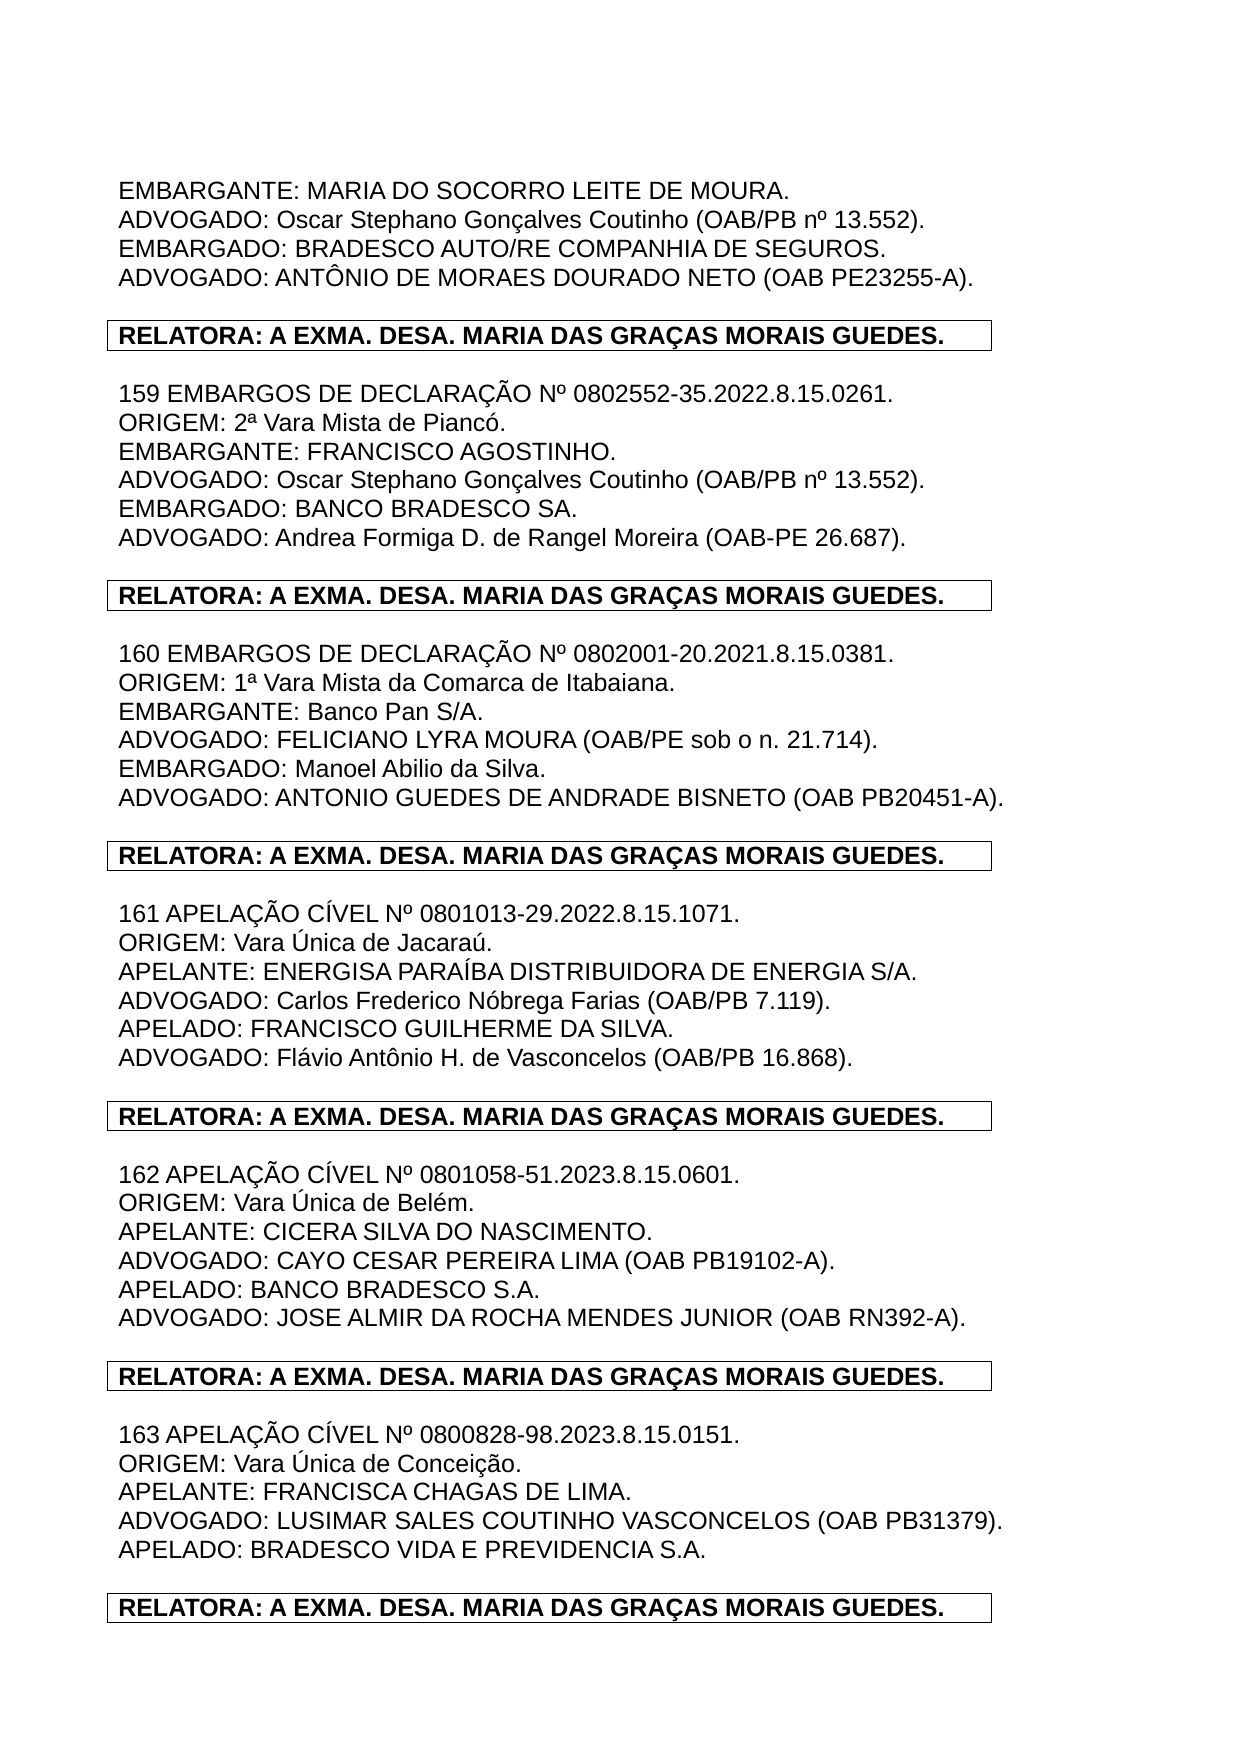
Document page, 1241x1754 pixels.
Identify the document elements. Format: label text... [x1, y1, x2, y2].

text ORIGEM: Vara Única de Conceição. [118, 1449, 1122, 1477]
text ORIGEM: 1ª Vara Mista da Comarca de Itabaiana. [118, 668, 1122, 697]
table_header RELATORA: A EXMA. DESA. MARIA DAS GRAÇAS MORAIS GUEDES. [108, 842, 991, 870]
text APELADO: FRANCISCO GUILHERME DA SILVA. [118, 1014, 1122, 1043]
text EMBARGADO: BRADESCO AUTO/RE COMPANHIA DE SEGUROS. [118, 234, 1122, 263]
text ADVOGADO: Oscar Stephano Gonçalves Coutinho (OAB/PB nº 13.552). [118, 465, 1122, 494]
text ADVOGADO: ANTONIO GUEDES DE ANDRADE BISNETO (OAB PB20451-A). [118, 783, 1122, 812]
text 159 EMBARGOS DE DECLARAÇÃO Nº 0802552-35.2022.8.15.0261. [118, 379, 1122, 408]
text ADVOGADO: LUSIMAR SALES COUTINHO VASCONCELOS (OAB PB31379). [118, 1506, 1122, 1535]
text 163 APELAÇÃO CÍVEL Nº 0800828-98.2023.8.15.0151. [118, 1420, 1122, 1449]
table_header RELATORA: A EXMA. DESA. MARIA DAS GRAÇAS MORAIS GUEDES. [108, 321, 991, 349]
text APELANTE: CICERA SILVA DO NASCIMENTO. [118, 1217, 1122, 1246]
text ADVOGADO: FELICIANO LYRA MOURA (OAB/PE sob o n. 21.714). [118, 726, 1122, 754]
text ADVOGADO: Flávio Antônio H. de Vasconcelos (OAB/PB 16.868). [118, 1043, 1122, 1072]
text APELADO: BRADESCO VIDA E PREVIDENCIA S.A. [118, 1535, 1122, 1564]
table_header RELATORA: A EXMA. DESA. MARIA DAS GRAÇAS MORAIS GUEDES. [108, 1362, 991, 1390]
text ADVOGADO: CAYO CESAR PEREIRA LIMA (OAB PB19102-A). [118, 1246, 1122, 1275]
table_header RELATORA: A EXMA. DESA. MARIA DAS GRAÇAS MORAIS GUEDES. [108, 581, 991, 610]
text 162 APELAÇÃO CÍVEL Nº 0801058-51.2023.8.15.0601. [118, 1160, 1122, 1188]
text 160 EMBARGOS DE DECLARAÇÃO Nº 0802001-20.2021.8.15.0381. [118, 639, 1122, 668]
text ADVOGADO: Andrea Formiga D. de Rangel Moreira (OAB-PE 26.687). [118, 523, 1122, 552]
text ADVOGADO: Oscar Stephano Gonçalves Coutinho (OAB/PB nº 13.552). [118, 205, 1122, 234]
text APELADO: BANCO BRADESCO S.A. [118, 1275, 1122, 1303]
text ADVOGADO: Carlos Frederico Nóbrega Farias (OAB/PB 7.119). [118, 986, 1122, 1014]
text ORIGEM: 2ª Vara Mista de Piancó. [118, 408, 1122, 437]
text ORIGEM: Vara Única de Belém. [118, 1188, 1122, 1217]
text EMBARGANTE: FRANCISCO AGOSTINHO. [118, 437, 1122, 465]
text EMBARGANTE: Banco Pan S/A. [118, 697, 1122, 726]
text ADVOGADO: JOSE ALMIR DA ROCHA MENDES JUNIOR (OAB RN392-A). [118, 1303, 1122, 1332]
text EMBARGADO: Manoel Abilio da Silva. [118, 754, 1122, 783]
table_header RELATORA: A EXMA. DESA. MARIA DAS GRAÇAS MORAIS GUEDES. [108, 1102, 991, 1130]
text 161 APELAÇÃO CÍVEL Nº 0801013-29.2022.8.15.1071. [118, 899, 1122, 928]
text ADVOGADO: ANTÔNIO DE MORAES DOURADO NETO (OAB PE23255-A). [118, 263, 1122, 291]
text EMBARGADO: BANCO BRADESCO SA. [118, 494, 1122, 523]
text ORIGEM: Vara Única de Jacaraú. [118, 928, 1122, 957]
text EMBARGANTE: MARIA DO SOCORRO LEITE DE MOURA. [118, 176, 1122, 205]
text APELANTE: ENERGISA PARAÍBA DISTRIBUIDORA DE ENERGIA S/A. [118, 957, 1122, 986]
text APELANTE: FRANCISCA CHAGAS DE LIMA. [118, 1477, 1122, 1506]
table_header RELATORA: A EXMA. DESA. MARIA DAS GRAÇAS MORAIS GUEDES. [108, 1594, 991, 1622]
